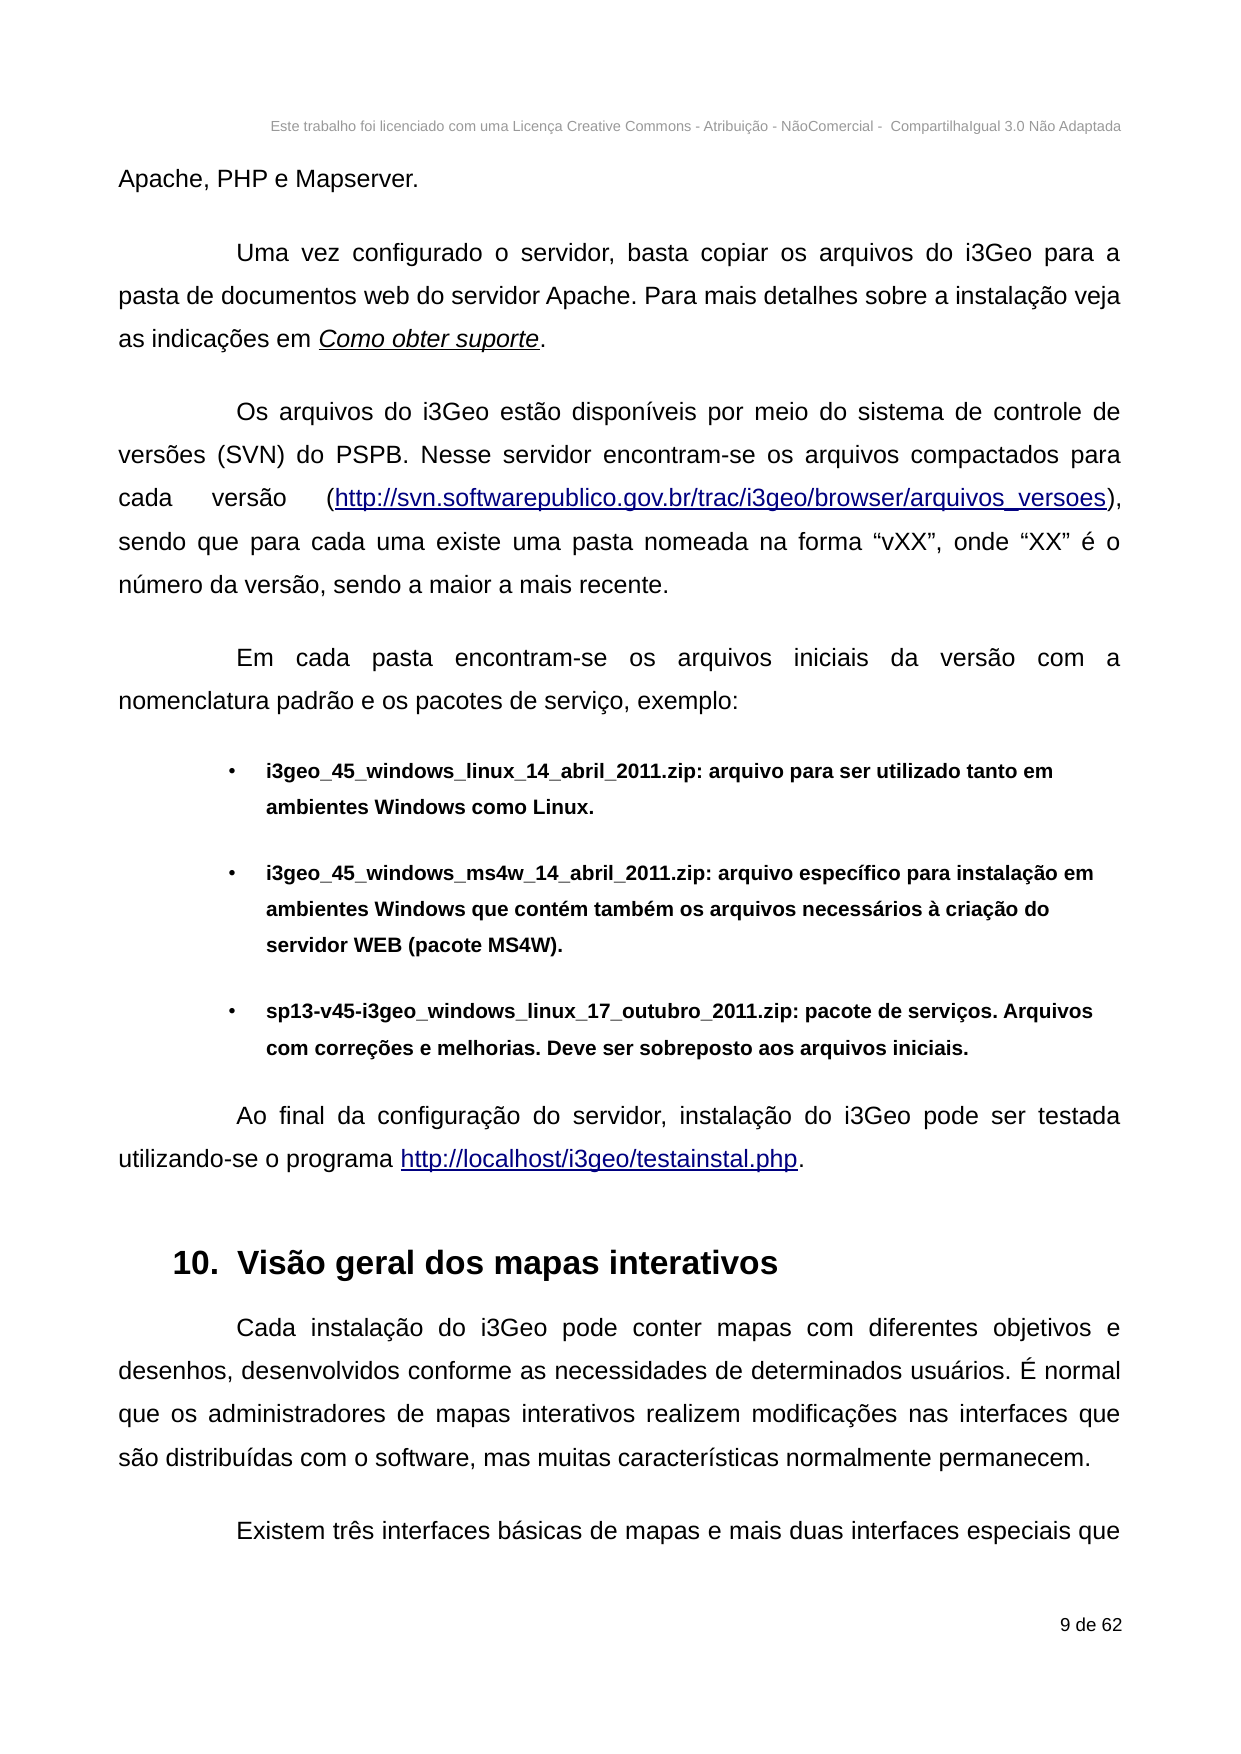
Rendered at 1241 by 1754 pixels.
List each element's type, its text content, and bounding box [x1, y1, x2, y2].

list i3geo_45_windows_ms4w_14_abril_2011.zip: arquivo específico para instalação em ambientes Windows que contém também os arquivos necessários à criação do servidor WEB (pacote MS4W). [228, 861, 1122, 957]
list sp13-v45-i3geo_windows_linux_17_outubro_2011.zip: pacote de serviços. Arquivos com correções e melhorias. Deve ser sobreposto aos arquivos iniciais. [228, 999, 1122, 1059]
text Ao final da configuração do servidor, instalação do i3Geo pode ser testada utilizando-se o programa http://localhost/i3geo/testainstal.php. [118, 1101, 1122, 1173]
text Apache, PHP e Mapserver. [118, 164, 1122, 193]
text Cada instalação do i3Geo pode conter mapas com diferentes objetivos e desenhos, desenvolvidos conforme as necessidades de determinados usuários. É normal que os administradores de mapas interativos realizem modificações nas interfaces que são distribuídas com o software, mas muitas características normalmente permanecem. [118, 1313, 1122, 1471]
text Uma vez configurado o servidor, basta copiar os arquivos do i3Geo para a pasta de documentos web do servidor Apache. Para mais detalhes sobre a instalação veja as indicações em Como obter suporte. [118, 238, 1122, 353]
list i3geo_45_windows_linux_14_abril_2011.zip: arquivo para ser utilizado tanto em ambientes Windows como Linux. [228, 759, 1122, 819]
text Existem três interfaces básicas de mapas e mais duas interfaces especiais que [118, 1516, 1122, 1544]
text Os arquivos do i3Geo estão disponíveis por meio do sistema de controle de versões (SVN) do PSPB. Nesse servidor encontram-se os arquivos compactados para cada versão (http://svn.softwarepublico.gov.br/trac/i3geo/browser/arquivos_versoes), sendo que para cada uma existe uma pasta nomeada na forma “vXX”, onde “XX” é o número da versão, sendo a maior a mais recente. [118, 397, 1122, 598]
subtitle Visão geral dos mapas interativos [163, 1243, 1077, 1281]
text Em cada pasta encontram-se os arquivos iniciais da versão com a nomenclatura padrão e os pacotes de serviço, exemplo: [118, 643, 1122, 715]
